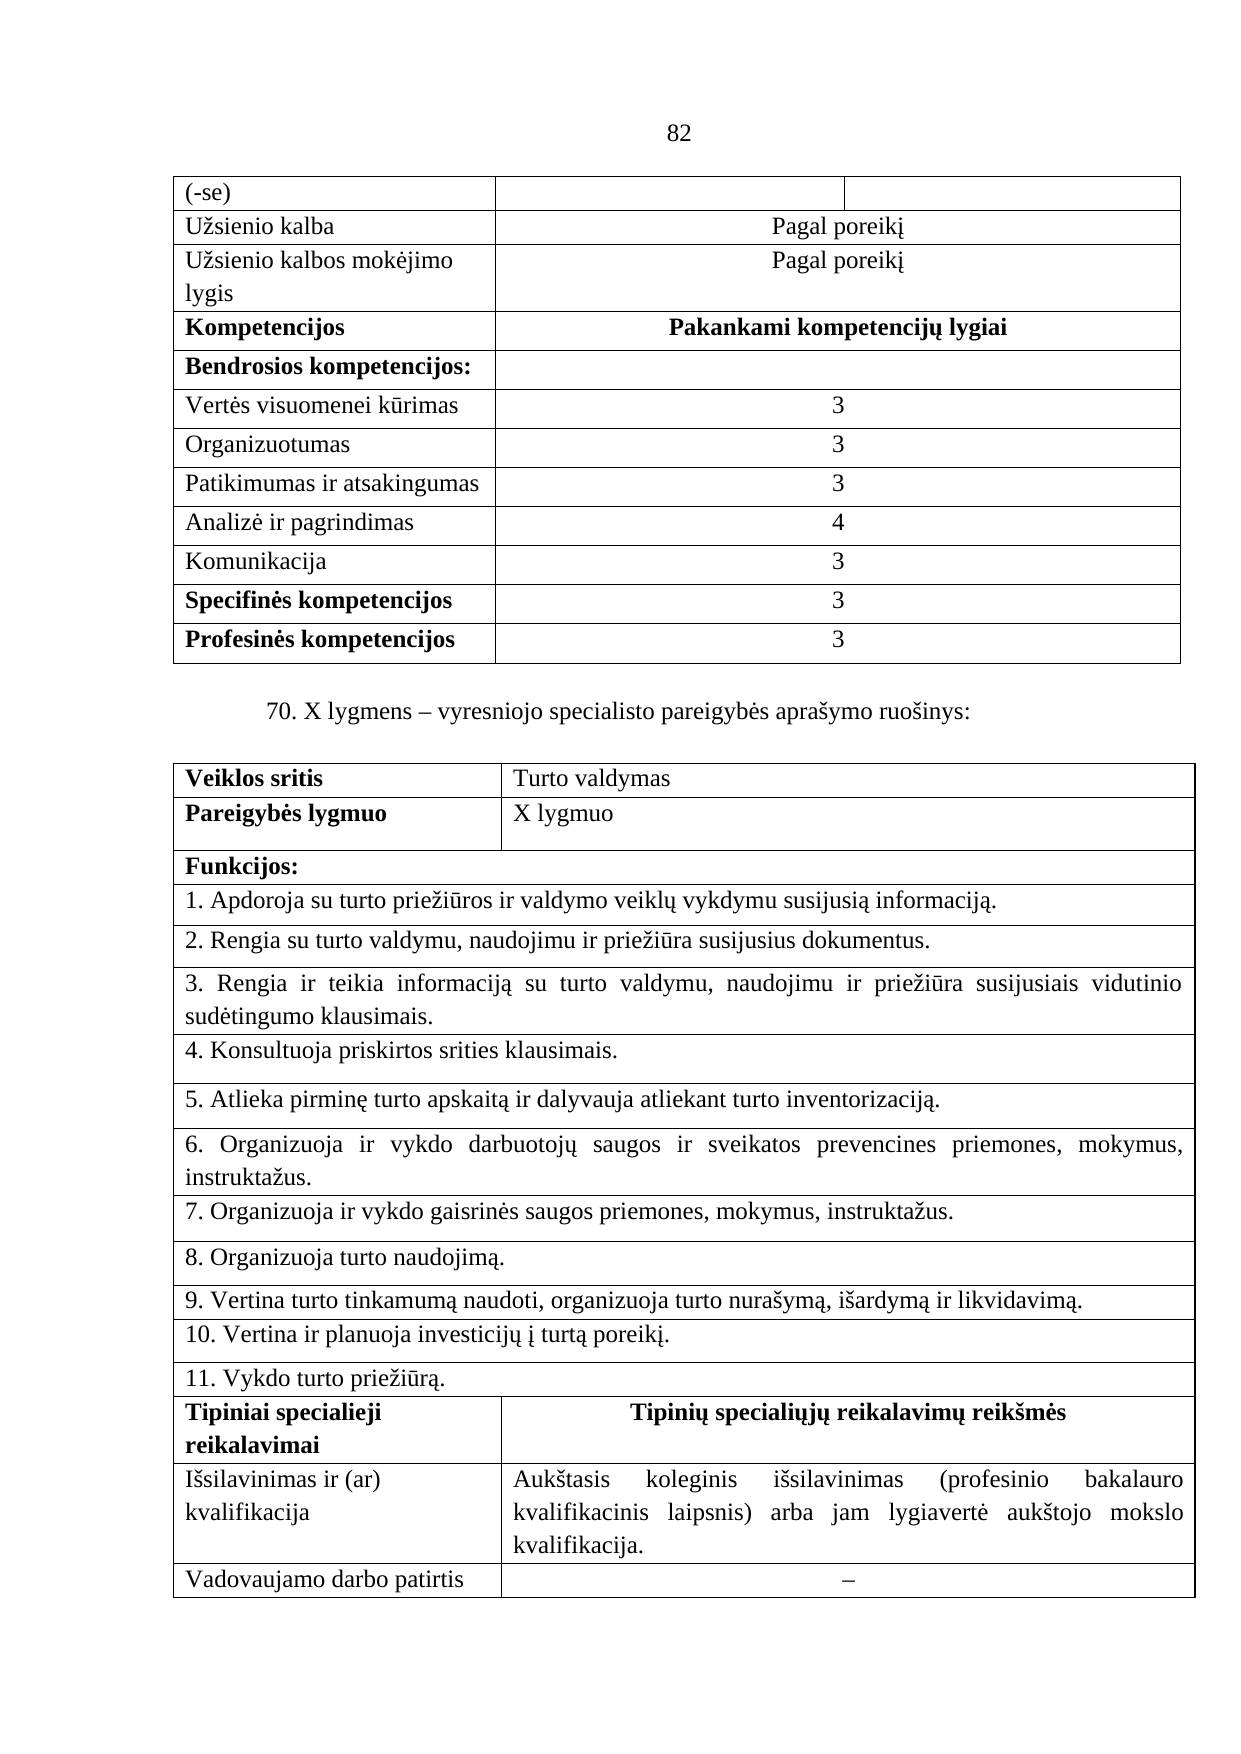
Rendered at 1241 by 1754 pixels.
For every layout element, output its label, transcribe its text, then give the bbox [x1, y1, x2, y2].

table_cell Tipinių specialiųjų reikalavimų reikšmės [502, 1397, 1194, 1463]
table_cell Užsienio kalbos mokėjimo lygis [174, 245, 495, 311]
table_cell Kompetencijos [174, 312, 495, 350]
table_cell 2. Rengia su turto valdymu, naudojimu ir priežiūra susijusius dokumentus. [174, 926, 1194, 967]
table_cell Bendrosios kompetencijos: [174, 351, 495, 389]
table_cell Patikimumas ir atsakingumas [174, 468, 495, 506]
table_cell Specifinės kompetencijos [174, 585, 495, 623]
table_cell Pareigybės lygmuo [174, 798, 501, 850]
table_cell Pagal poreikį [496, 211, 1180, 244]
table_cell 1. Apdoroja su turto priežiūros ir valdymo veiklų vykdymu susijusią informaciją. [174, 885, 1194, 924]
table_cell 3 [496, 468, 1180, 506]
table_cell 10. Vertina ir planuoja investicijų į turtą poreikį. [174, 1320, 1194, 1362]
table_cell 3 [496, 624, 1180, 662]
table_cell [496, 351, 1180, 389]
table_cell [845, 177, 1180, 210]
table_cell Pagal poreikį [496, 245, 1180, 311]
table_header Veiklos sritis [174, 764, 501, 797]
table_cell Aukštasis koleginis išsilavinimas (profesinio bakalauro kvalifikacinis laipsnis) arba jam lygiavertė aukštojo mokslo kvalifikacija. [502, 1464, 1194, 1563]
table_cell Profesinės kompetencijos [174, 624, 495, 662]
table_cell 3 [496, 390, 1180, 428]
table_cell Komunikacija [174, 546, 495, 584]
table_cell 4. Konsultuoja priskirtos srities klausimais. [174, 1035, 1194, 1083]
table_cell 5. Atlieka pirminę turto apskaitą ir dalyvauja atliekant turto inventorizaciją. [174, 1084, 1194, 1128]
table_header Turto valdymas [502, 764, 1194, 797]
table_cell 9. Vertina turto tinkamumą naudoti, organizuoja turto nurašymą, išardymą ir likvidavimą. [174, 1286, 1194, 1318]
table_cell [496, 177, 844, 210]
table_cell Vadovaujamo darbo patirtis [174, 1564, 501, 1597]
table_cell 3 [496, 429, 1180, 467]
table_cell 8. Organizuoja turto naudojimą. [174, 1242, 1194, 1284]
table_cell 4 [496, 507, 1180, 545]
table_cell X lygmuo [502, 798, 1194, 850]
table_cell 6. Organizuoja ir vykdo darbuotojų saugos ir sveikatos prevencines priemones, mokymus, instruktažus. [174, 1129, 1194, 1195]
table_cell Tipiniai specialieji reikalavimai [174, 1397, 501, 1463]
table_cell 11. Vykdo turto priežiūrą. [174, 1363, 1194, 1396]
table_cell Užsienio kalba [174, 211, 495, 244]
table_cell 3 [496, 546, 1180, 584]
table_cell Funkcijos: [174, 851, 1194, 884]
table_cell Analizė ir pagrindimas [174, 507, 495, 545]
table_cell Pakankami kompetencijų lygiai [496, 312, 1180, 350]
text 70. X lygmens – vyresniojo specialisto pareigybės aprašymo ruošinys: [177, 696, 1181, 725]
table_cell 3 [496, 585, 1180, 623]
table_cell Vertės visuomenei kūrimas [174, 390, 495, 428]
table_cell – [502, 1564, 1194, 1597]
table_cell 3. Rengia ir teikia informaciją su turto valdymu, naudojimu ir priežiūra susijusiais vidutinio sudėtingumo klausimais. [174, 968, 1194, 1034]
table_cell Išsilavinimas ir (ar) kvalifikacija [174, 1464, 501, 1563]
table_cell Organizuotumas [174, 429, 495, 467]
table_cell (-se) [174, 177, 495, 210]
table_cell 7. Organizuoja ir vykdo gaisrinės saugos priemones, mokymus, instruktažus. [174, 1196, 1194, 1241]
